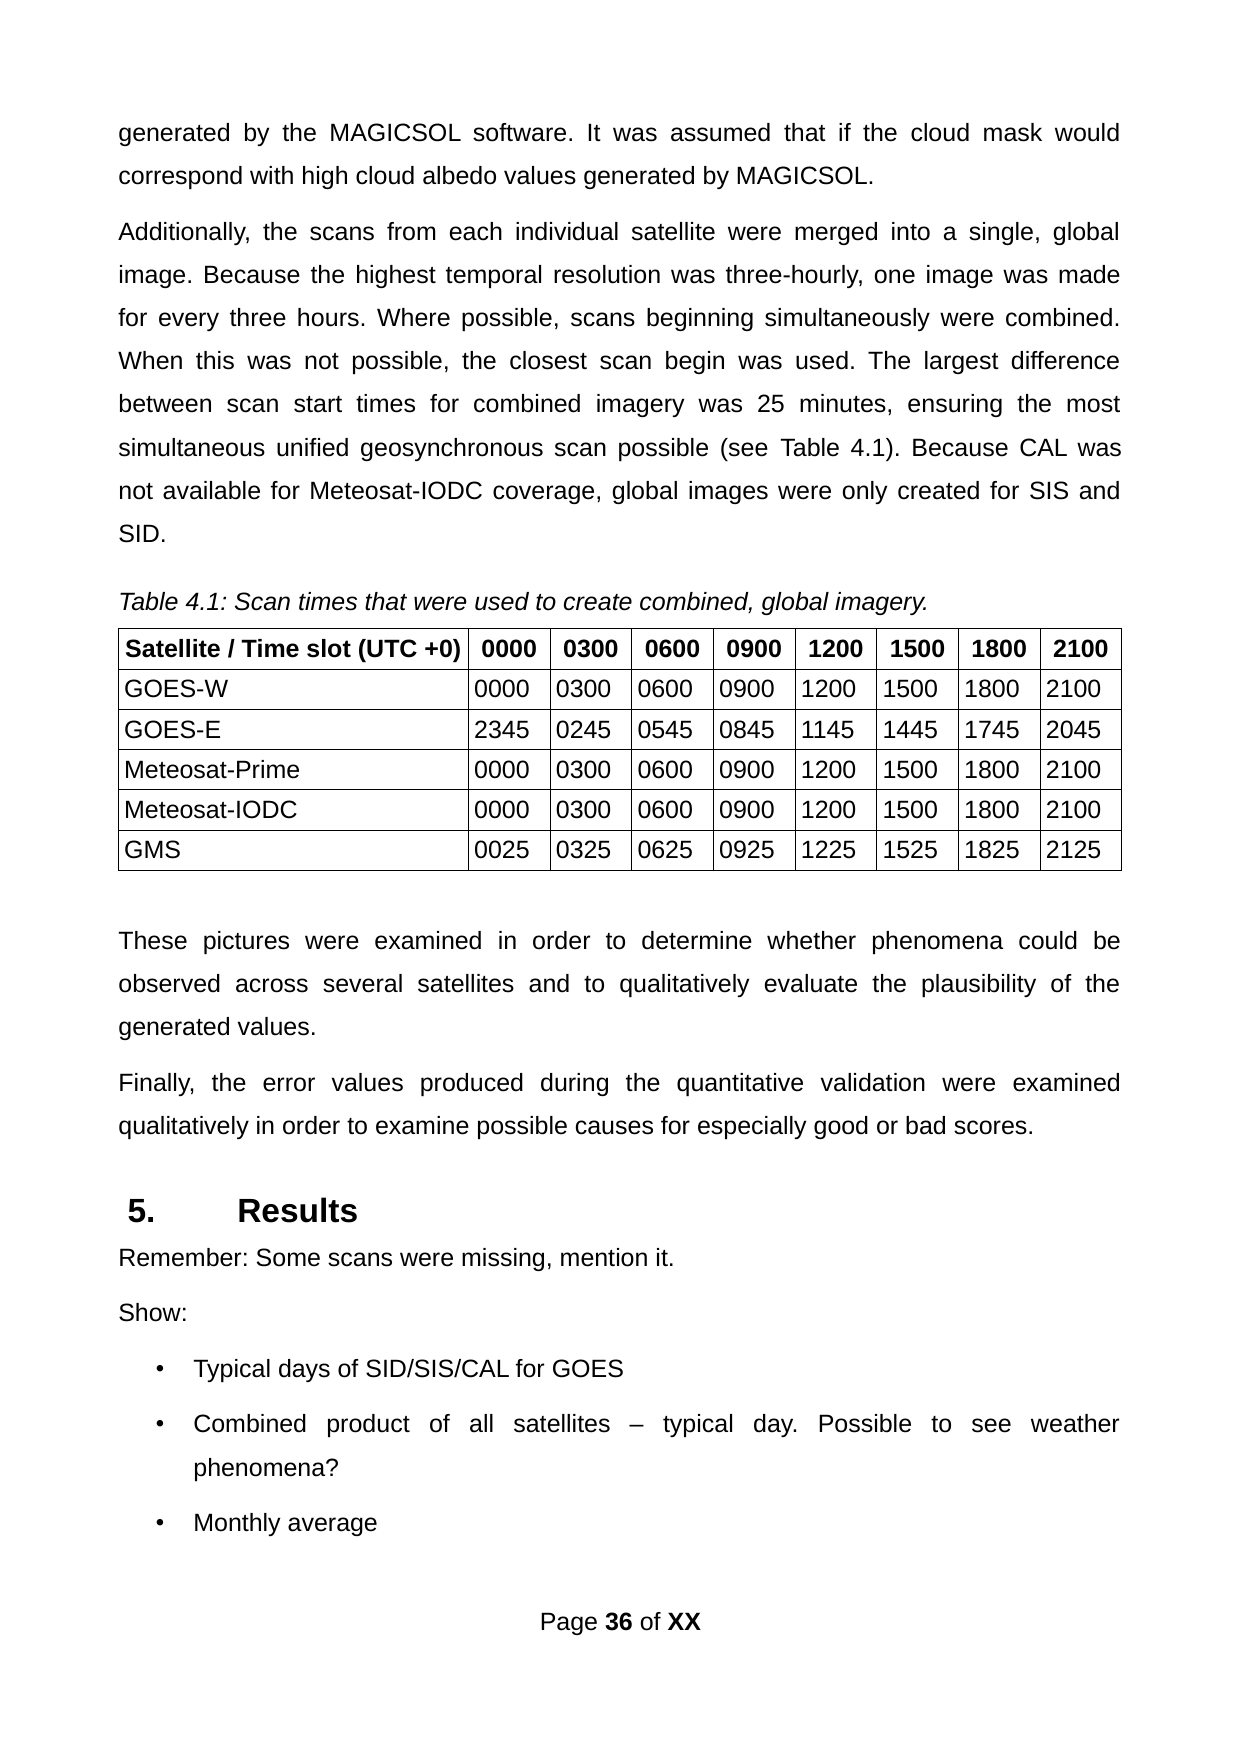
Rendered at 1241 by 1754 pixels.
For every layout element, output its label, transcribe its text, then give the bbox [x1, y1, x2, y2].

table_cell 0900 [714, 670, 795, 709]
text These pictures were examined in order to determine whether phenomena could be observed across several satellites and to qualitatively evaluate the plausibility of the generated values. [118, 926, 1122, 1041]
table_cell 0900 [714, 750, 795, 789]
table_cell GMS [119, 831, 468, 870]
table_cell 1525 [877, 831, 958, 870]
list Monthly average [156, 1508, 1122, 1537]
table_cell 1825 [959, 831, 1040, 870]
text Show: [118, 1298, 1122, 1327]
list Typical days of SID/SIS/CAL for GOES [156, 1354, 1122, 1383]
table_cell 0000 [469, 750, 550, 789]
text Table 4.1: Scan times that were used to create combined, global imagery. [118, 587, 1122, 616]
table_header 0600 [632, 629, 713, 668]
table_cell GOES-W [119, 670, 468, 709]
table_cell 0600 [632, 750, 713, 789]
text Remember: Some scans were missing, mention it. [118, 1242, 1122, 1271]
table_cell 2100 [1041, 790, 1121, 830]
table_header 0000 [469, 629, 550, 668]
table_header 0900 [714, 629, 795, 668]
table_cell 0600 [632, 790, 713, 830]
table_cell 1500 [877, 750, 958, 789]
table_cell 1745 [959, 710, 1040, 749]
table_cell 1225 [796, 831, 876, 870]
table_cell 1500 [877, 790, 958, 830]
table_cell GOES-E [119, 710, 468, 749]
text Finally, the error values produced during the quantitative validation were examined qualitatively in order to examine possible causes for especially good or bad scores. [118, 1068, 1122, 1139]
table_cell Meteosat-IODC [119, 790, 468, 830]
table_cell 2100 [1041, 750, 1121, 789]
table_cell 0545 [632, 710, 713, 749]
table_header 2100 [1041, 629, 1121, 668]
table_header 1200 [796, 629, 876, 668]
table_header 0300 [551, 629, 631, 668]
table_cell 2345 [469, 710, 550, 749]
table_cell 1445 [877, 710, 958, 749]
table_cell 0625 [632, 831, 713, 870]
table_cell 1200 [796, 750, 876, 789]
table_cell 1800 [959, 750, 1040, 789]
table_cell 1200 [796, 670, 876, 709]
table_cell 0900 [714, 790, 795, 830]
table_cell 0600 [632, 670, 713, 709]
table_cell 2045 [1041, 710, 1121, 749]
table_cell 0925 [714, 831, 795, 870]
table_cell 0000 [469, 790, 550, 830]
table_cell 2100 [1041, 670, 1121, 709]
table_header 1800 [959, 629, 1040, 668]
list Combined product of all satellites – typical day. Possible to see weather phenomena? [156, 1409, 1122, 1481]
text Additionally, the scans from each individual satellite were merged into a single, global image. Because the highest temporal resolution was three-hourly, one image was made for every three hours. Where possible, scans beginning simultaneously were combined. When this was not possible, the closest scan begin was used. The largest difference between scan start times for combined imagery was 25 minutes, ensuring the most simultaneous unified geosynchronous scan possible (see Table 4.1). Because CAL was not available for Meteosat-IODC coverage, global images were only created for SIS and SID. [118, 217, 1122, 547]
table_cell Meteosat-Prime [119, 750, 468, 789]
table_cell 0300 [551, 670, 631, 709]
table_cell 0845 [714, 710, 795, 749]
table_cell 1800 [959, 790, 1040, 830]
table_cell 0300 [551, 750, 631, 789]
text generated by the MAGICSOL software. It was assumed that if the cloud mask would correspond with high cloud albedo values generated by MAGICSOL. [118, 118, 1122, 190]
table_cell 2125 [1041, 831, 1121, 870]
table_cell 0325 [551, 831, 631, 870]
table_cell 0245 [551, 710, 631, 749]
table_cell 1145 [796, 710, 876, 749]
table_cell 1200 [796, 790, 876, 830]
table_cell 0300 [551, 790, 631, 830]
subtitle Results [118, 1191, 1122, 1230]
table_cell 1800 [959, 670, 1040, 709]
table_cell 1500 [877, 670, 958, 709]
table_header 1500 [877, 629, 958, 668]
table_header Satellite / Time slot (UTC +0) [119, 629, 468, 668]
table_cell 0025 [469, 831, 550, 870]
table_cell 0000 [469, 670, 550, 709]
